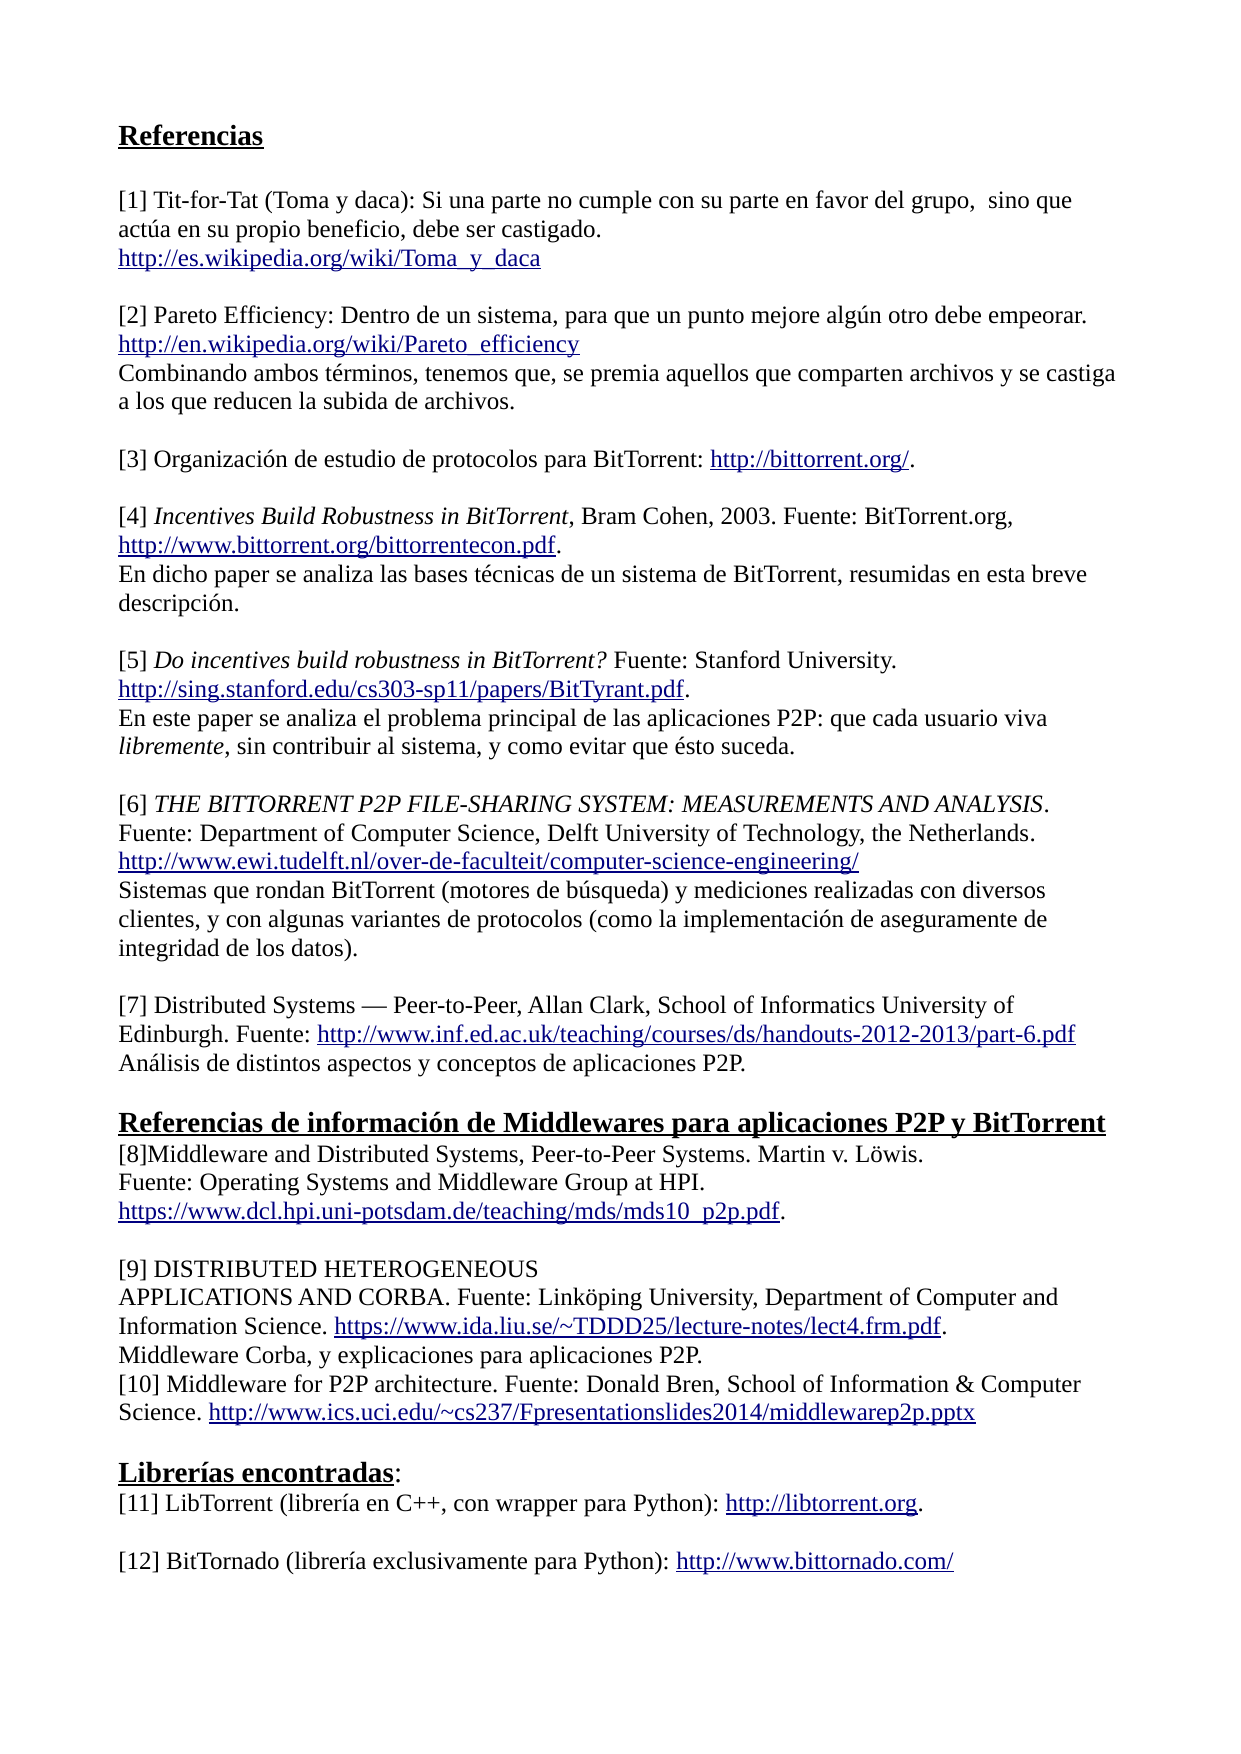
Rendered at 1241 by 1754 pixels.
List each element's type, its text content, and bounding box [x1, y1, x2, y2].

text [9] DISTRIBUTED HETEROGENEOUS [118, 1254, 1122, 1282]
text Referencias de información de Middlewares para aplicaciones P2P y BitTorrent [118, 1105, 1122, 1139]
text En este paper se analiza el problema principal de las aplicaciones P2P: que cada usuario viva libremente, sin contribuir al sistema, y como evitar que ésto suceda. [118, 703, 1122, 760]
text [12] BitTornado (librería exclusivamente para Python): http://www.bittornado.com/ [118, 1546, 1122, 1575]
text [8]Middleware and Distributed Systems, Peer-to-Peer Systems. Martin v. Löwis. [118, 1139, 1122, 1167]
text [5] Do incentives build robustness in BitTorrent? Fuente: Stanford University. http://sing.stanford.edu/cs303-sp11/papers/BitTyrant.pdf. [118, 645, 1122, 703]
text [11] LibTorrent (librería en C++, con wrapper para Python): http://libtorrent.org. [118, 1488, 1122, 1517]
text En dicho paper se analiza las bases técnicas de un sistema de BitTorrent, resumidas en esta breve descripción. [118, 559, 1122, 616]
text Librerías encontradas: [118, 1455, 1122, 1488]
text APPLICATIONS AND CORBA. Fuente: Linköping University, Department of Computer and Information Science. https://www.ida.liu.se/~TDDD25/lecture-notes/lect4.frm.pdf. [118, 1282, 1122, 1340]
text Combinando ambos términos, tenemos que, se premia aquellos que comparten archivos y se castiga a los que reducen la subida de archivos. [118, 358, 1122, 415]
text [7] Distributed Systems — Peer-to-Peer, Allan Clark, School of Informatics University of Edinburgh. Fuente: http://www.inf.ed.ac.uk/teaching/courses/ds/handouts-2012-2013/part-6.pdf [118, 990, 1122, 1048]
text [6] THE BITTORRENT P2P FILE-SHARING SYSTEM: MEASUREMENTS AND ANALYSIS. Fuente: Department of Computer Science, Delft University of Technology, the Netherlands. http://www.ewi.tudelft.nl/over-de-faculteit/computer-science-engineering/ [118, 789, 1122, 875]
text Sistemas que rondan BitTorrent (motores de búsqueda) y mediciones realizadas con diversos clientes, y con algunas variantes de protocolos (como la implementación de aseguramente de integridad de los datos). [118, 875, 1122, 961]
text [1] Tit-for-Tat (Toma y daca): Si una parte no cumple con su parte en favor del grupo, sino que actúa en su propio beneficio, debe ser castigado. [118, 185, 1122, 243]
text http://es.wikipedia.org/wiki/Toma_y_daca [118, 243, 1122, 271]
text [3] Organización de estudio de protocolos para BitTorrent: http://bittorrent.org/. [118, 444, 1122, 473]
text Análisis de distintos aspectos y conceptos de aplicaciones P2P. [118, 1048, 1122, 1076]
text http://en.wikipedia.org/wiki/Pareto_efficiency [118, 329, 1122, 358]
text [10] Middleware for P2P architecture. Fuente: Donald Bren, School of Information & Computer Science. http://www.ics.uci.edu/~cs237/Fpresentationslides2014/middlewarep2p.pptx [118, 1369, 1122, 1426]
text Referencias [118, 118, 1122, 152]
text [4] Incentives Build Robustness in BitTorrent, Bram Cohen, 2003. Fuente: BitTorrent.org, http://www.bittorrent.org/bittorrentecon.pdf. [118, 501, 1122, 559]
text [2] Pareto Efficiency: Dentro de un sistema, para que un punto mejore algún otro debe empeorar. [118, 300, 1122, 329]
text Middleware Corba, y explicaciones para aplicaciones P2P. [118, 1340, 1122, 1369]
text Fuente: Operating Systems and Middleware Group at HPI. https://www.dcl.hpi.uni-potsdam.de/teaching/mds/mds10_p2p.pdf. [118, 1167, 1122, 1225]
